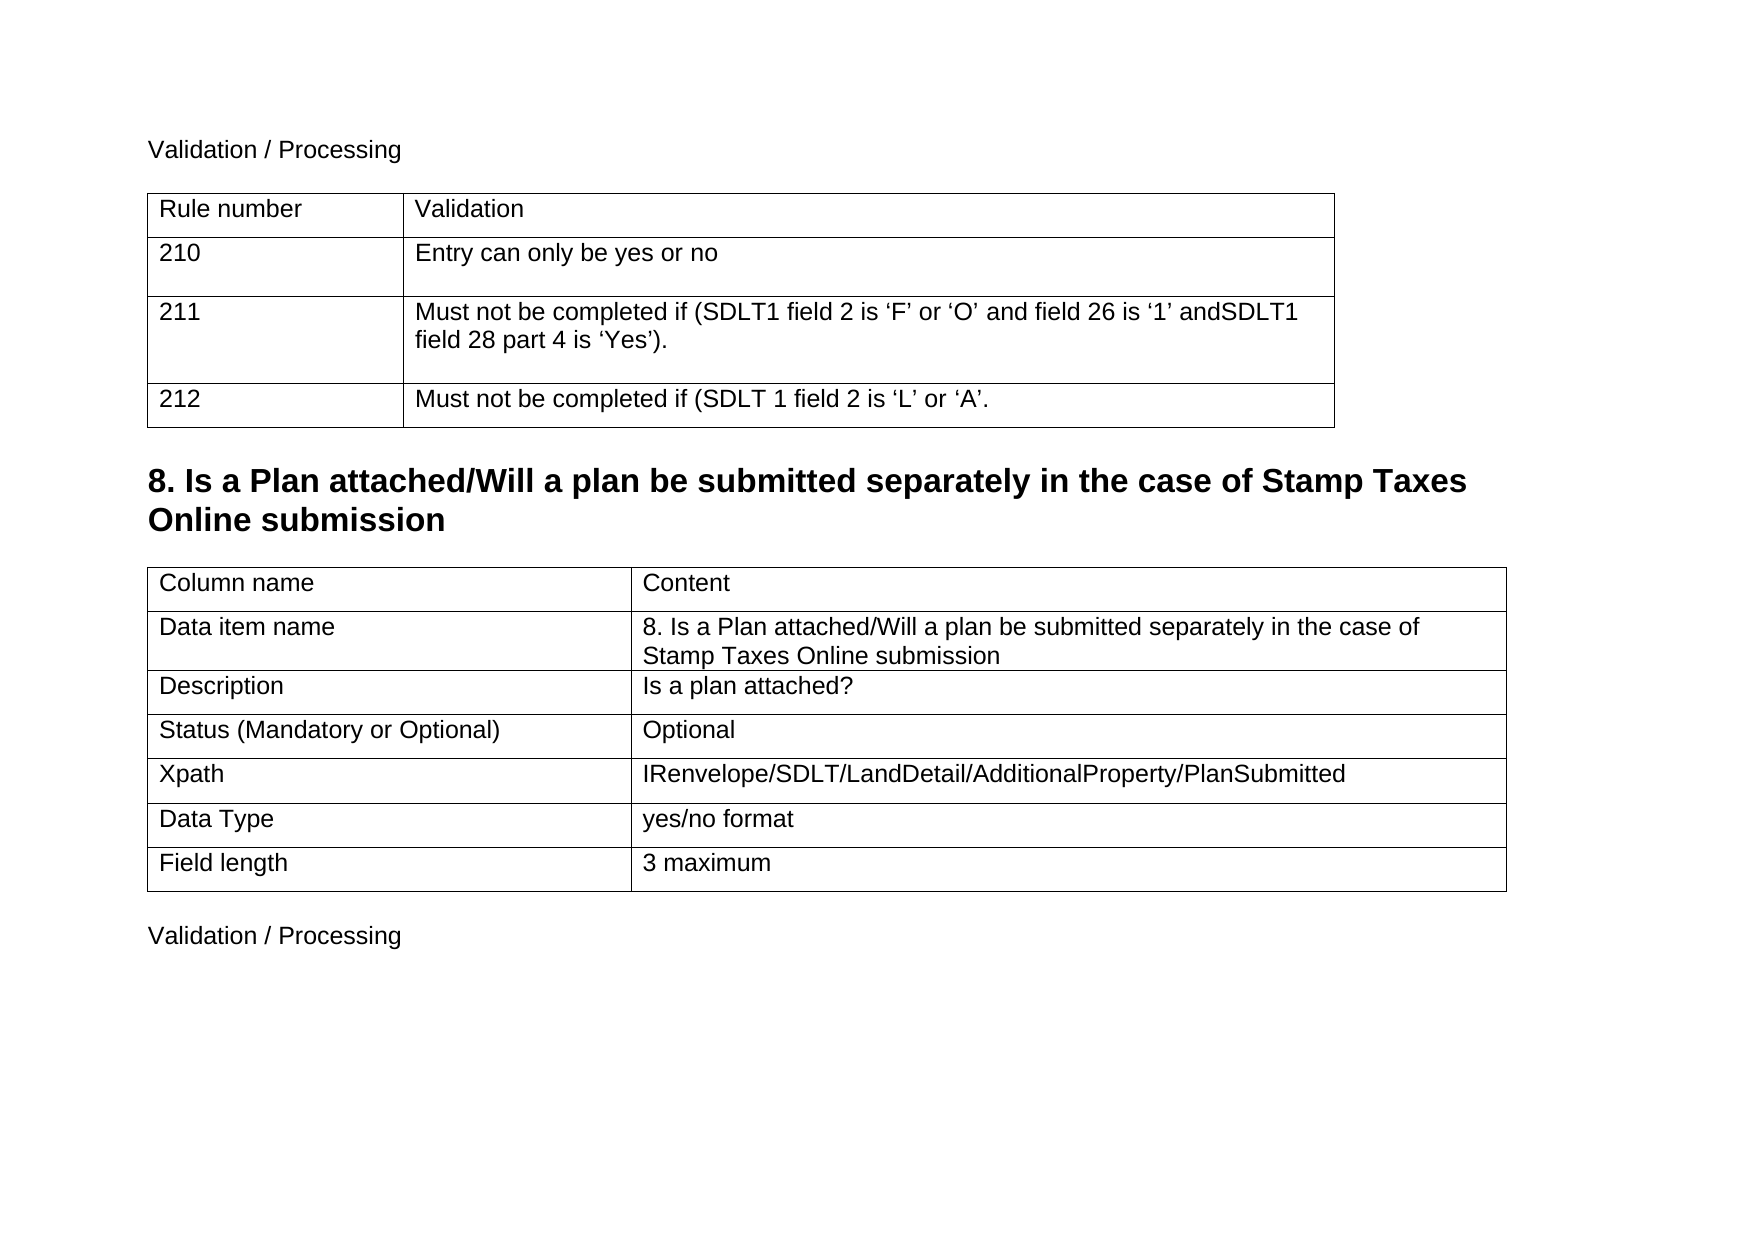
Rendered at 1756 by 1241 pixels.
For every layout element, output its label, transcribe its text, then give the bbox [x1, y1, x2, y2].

table_header Column name [148, 568, 631, 611]
table_cell Xpath [148, 759, 631, 802]
table_cell Field length [148, 848, 631, 891]
table_cell Data item name [148, 612, 631, 670]
table_cell Entry can only be yes or no [404, 238, 1334, 296]
table_cell 8. Is a Plan attached/Will a plan be submitted separately in the case of Stamp Taxes Online submission [632, 612, 1506, 670]
table_cell yes/no format [632, 804, 1506, 847]
table_cell 210 [148, 238, 403, 296]
table_cell Must not be completed if (SDLT 1 field 2 is ‘L’ or ‘A’. [404, 384, 1334, 427]
table_cell Description [148, 671, 631, 714]
subtitle 8. Is a Plan attached/Will a plan be submitted separately in the case of Stamp Taxes Online submission [148, 461, 1515, 538]
table_header Rule number [148, 194, 403, 237]
table_cell Is a plan attached? [632, 671, 1506, 714]
table_cell Data Type [148, 804, 631, 847]
table_header Validation [404, 194, 1334, 237]
text Validation / Processing [148, 921, 1515, 949]
table_cell 211 [148, 297, 403, 383]
table_header Content [632, 568, 1506, 611]
table_cell IRenvelope/SDLT/LandDetail/AdditionalProperty/PlanSubmitted [632, 759, 1506, 802]
table_cell Must not be completed if (SDLT1 field 2 is ‘F’ or ‘O’ and field 26 is ‘1’ andSDLT1 field 28 part 4 is ‘Yes’). [404, 297, 1334, 383]
table_cell 3 maximum [632, 848, 1506, 891]
text Validation / Processing [148, 135, 1515, 164]
table_cell 212 [148, 384, 403, 427]
table_cell Optional [632, 715, 1506, 758]
table_cell Status (Mandatory or Optional) [148, 715, 631, 758]
